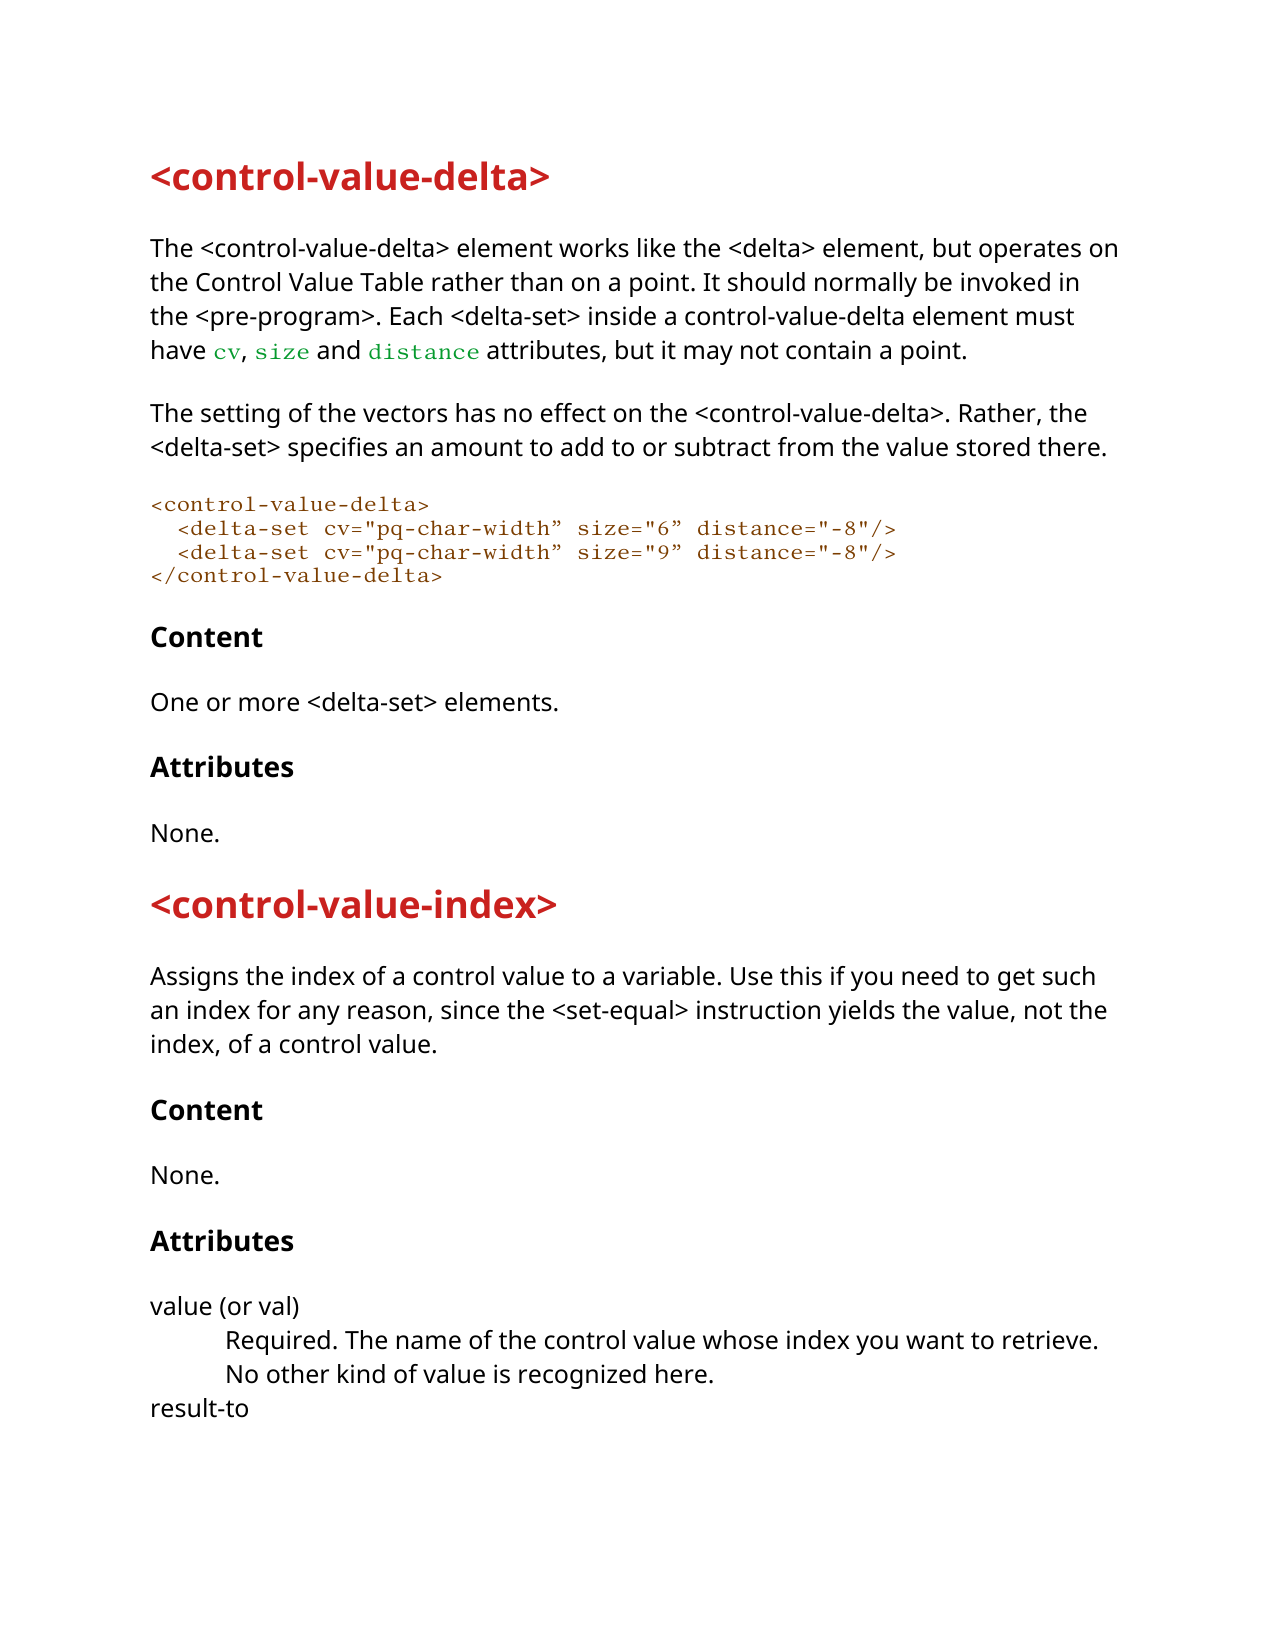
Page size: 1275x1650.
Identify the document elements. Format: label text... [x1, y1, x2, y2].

text None. [150, 1158, 1125, 1192]
text None. [150, 815, 1125, 849]
text <delta-set cv="pq-char-width” size="9” distance="-8"/> [150, 540, 1125, 564]
subtitle <control-value-delta> [150, 150, 1125, 201]
text value (or val) [150, 1288, 1125, 1322]
subtitle Content [150, 617, 1125, 655]
subtitle Attributes [150, 1221, 1125, 1259]
text The setting of the vectors has no effect on the <control-value-delta>. Rather, the <delta-set> specifies an amount to add to or subtract from the value stored there. [150, 396, 1125, 464]
text Required. The name of the control value whose index you want to retrieve. No other kind of value is recognized here. [225, 1322, 1125, 1391]
text <control-value-delta> [150, 493, 1125, 517]
subtitle Attributes [150, 748, 1125, 786]
subtitle <control-value-index> [150, 878, 1125, 929]
text One or more <delta-set> elements. [150, 684, 1125, 719]
text Assigns the index of a control value to a variable. Use this if you need to get such an index for any reason, since the <set-equal> instruction yields the value, not the index, of a control value. [150, 959, 1125, 1061]
subtitle Content [150, 1090, 1125, 1128]
text result-to [150, 1391, 1125, 1424]
text The <control-value-delta> element works like the <delta> element, but operates on the Control Value Table rather than on a point. It should normally be invoked in the <pre-program>. Each <delta-set> inside a control-value-delta element must have cv, size and distance attributes, but it may not contain a point. [150, 230, 1125, 366]
text <delta-set cv="pq-char-width” size="6” distance="-8"/> [150, 517, 1125, 540]
text </control-value-delta> [150, 564, 1125, 588]
